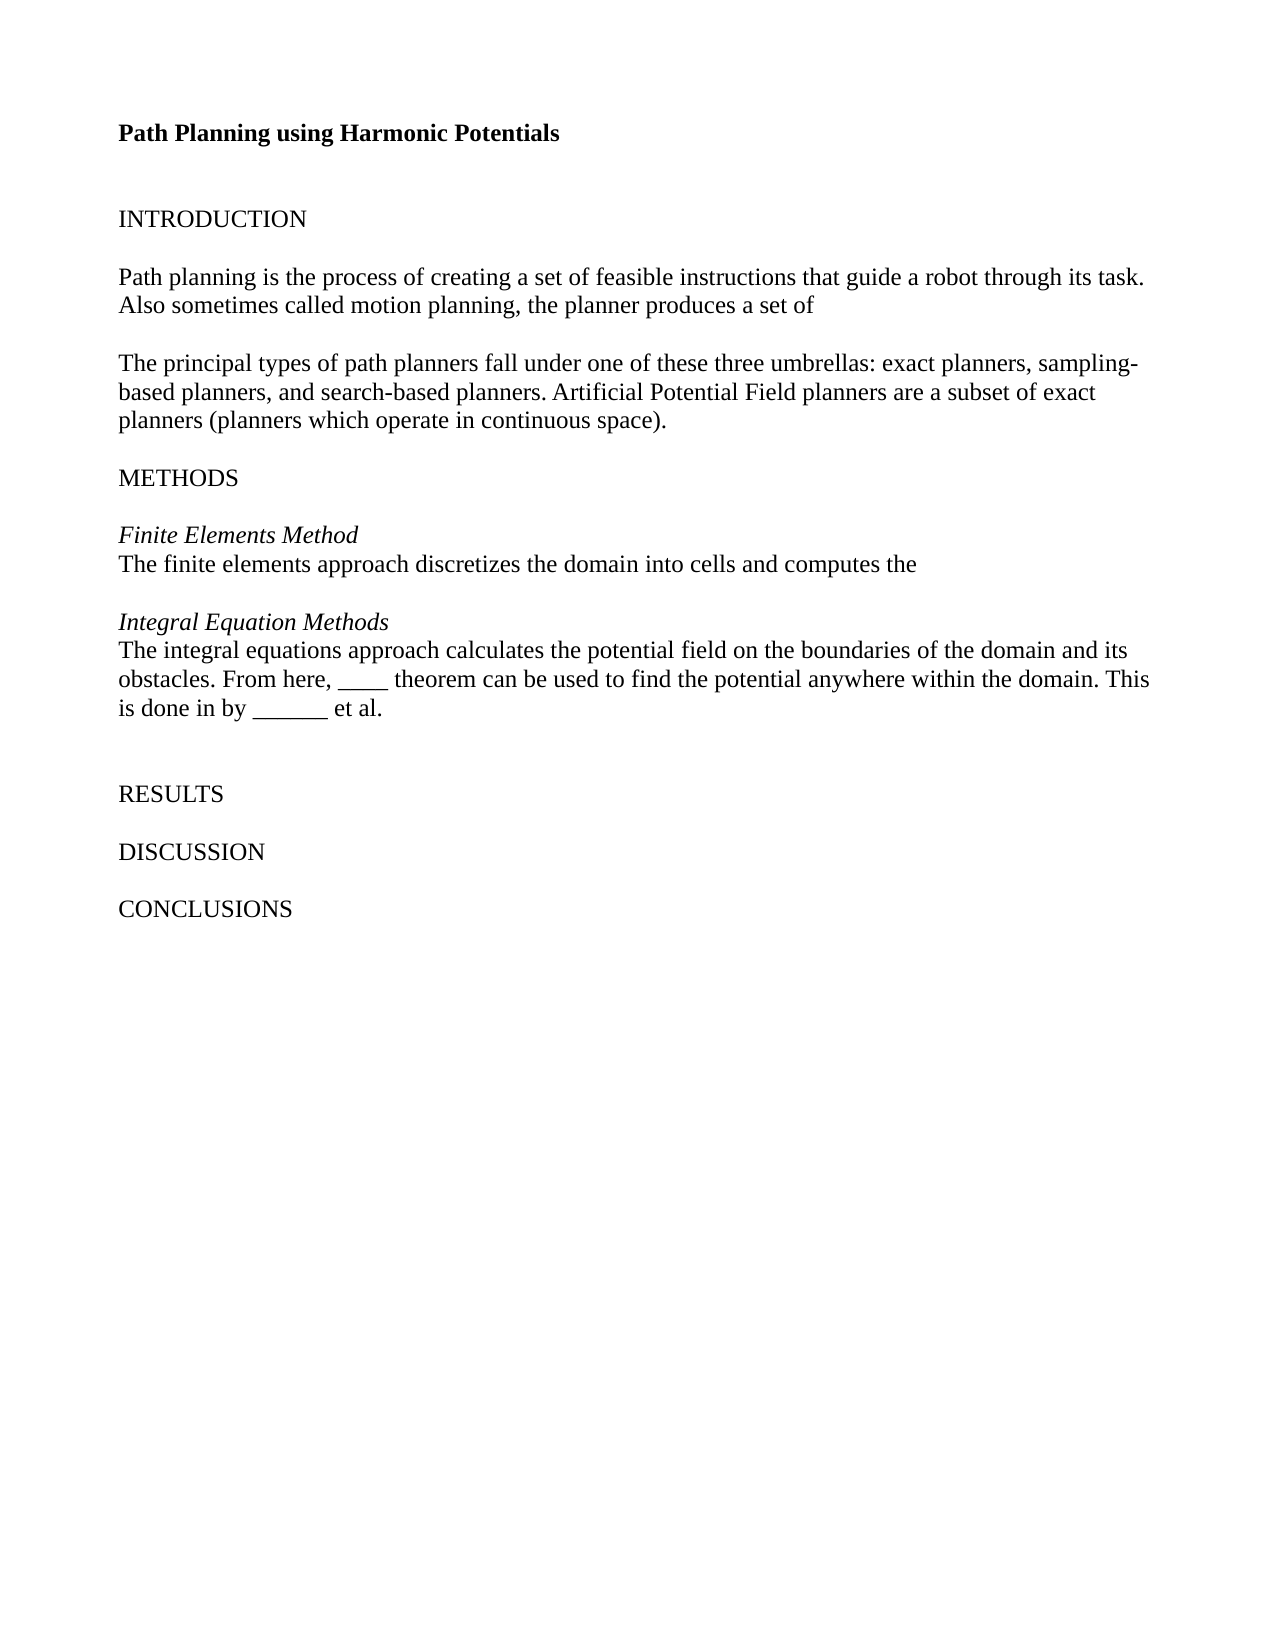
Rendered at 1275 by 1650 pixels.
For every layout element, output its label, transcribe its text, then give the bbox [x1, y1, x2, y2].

text METHODS [118, 463, 1157, 492]
text The integral equations approach calculates the potential field on the boundaries of the domain and its obstacles. From here, ____ theorem can be used to find the potential anywhere within the domain. This is done in by ______ et al. [118, 636, 1157, 722]
text Path planning is the process of creating a set of feasible instructions that guide a robot through its task. Also sometimes called motion planning, the planner produces a set of [118, 262, 1157, 319]
text RESULTS [118, 779, 1157, 808]
text Integral Equation Methods [118, 607, 1157, 636]
text The finite elements approach discretizes the domain into cells and computes the [118, 549, 1157, 578]
text Path Planning using Harmonic Potentials [118, 118, 1157, 147]
text DISCUSSION [118, 837, 1157, 866]
text CONCLUSIONS [118, 894, 1157, 923]
text The principal types of path planners fall under one of these three umbrellas: exact planners, sampling-based planners, and search-based planners. Artificial Potential Field planners are a subset of exact planners (planners which operate in continuous space). [118, 348, 1157, 434]
text Finite Elements Method [118, 521, 1157, 549]
text INTRODUCTION [118, 204, 1157, 233]
